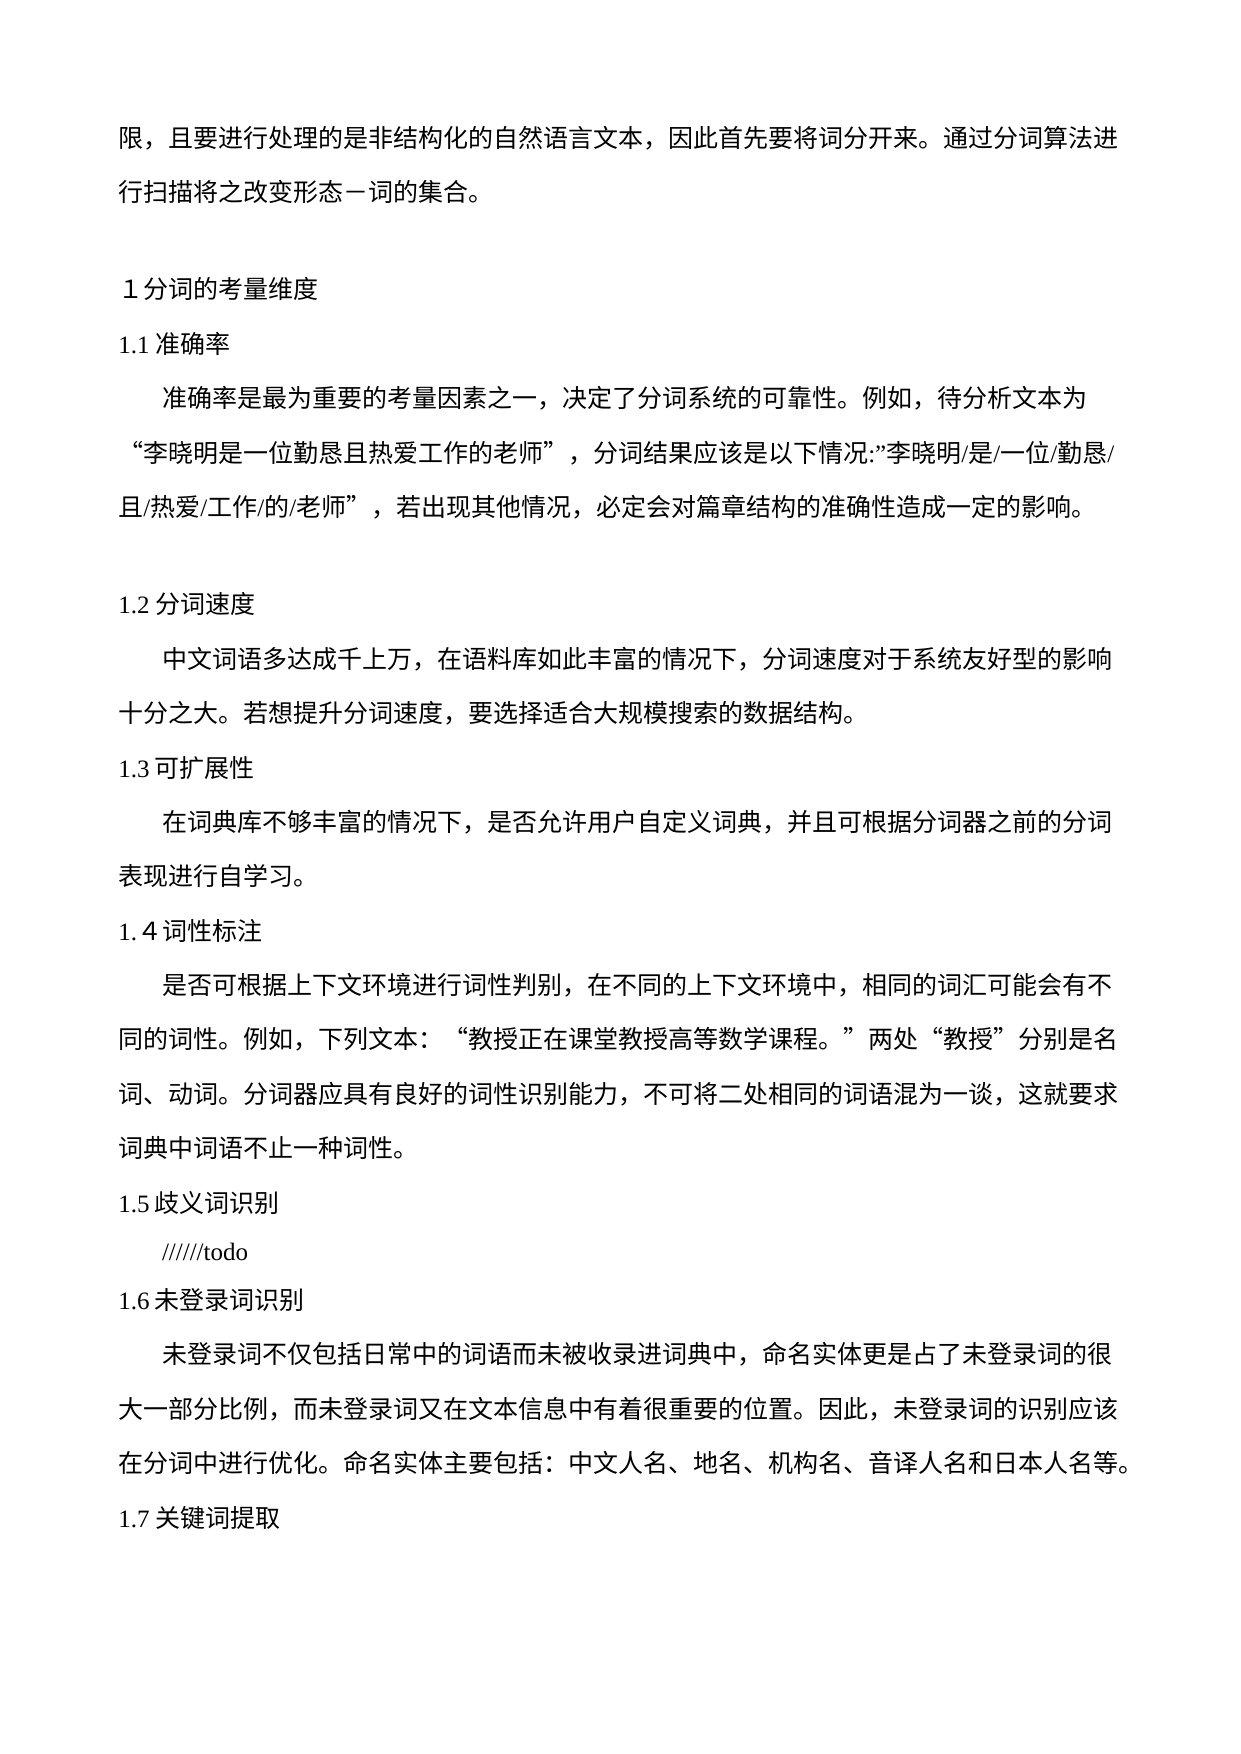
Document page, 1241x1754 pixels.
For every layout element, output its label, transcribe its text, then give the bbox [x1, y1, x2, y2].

text 1.7 关键词提取 [118, 1498, 1122, 1534]
text 1.3可扩展性 [118, 748, 1122, 784]
text 中文词语多达成千上万，在语料库如此丰富的情况下，分词速度对于系统友好型的影响十分之大。若想提升分词速度，要选择适合大规模搜索的数据结构。 [118, 639, 1122, 730]
text 在词典库不够丰富的情况下，是否允许用户自定义词典，并且可根据分词器之前的分词表现进行自学习。 [118, 802, 1122, 893]
text //////todo [118, 1237, 1122, 1266]
text 准确率是最为重要的考量因素之一，决定了分词系统的可靠性。例如，待分析文本为“李晓明是一位勤恳且热爱工作的老师”，分词结果应该是以下情况:”李晓明/是/一位/勤恳/且/热爱/工作/的/老师”，若出现其他情况，必定会对篇章结构的准确性造成一定的影响。 [118, 379, 1122, 524]
text 1.5歧义词识别 [118, 1183, 1122, 1219]
text 1.４词性标注 [118, 911, 1122, 947]
text 1.1 准确率 [118, 324, 1122, 361]
text 1.6未登录词识别 [118, 1281, 1122, 1317]
text 限，且要进行处理的是非结构化的自然语言文本，因此首先要将词分开来。通过分词算法进行扫描将之改变形态－词的集合。 [118, 118, 1122, 209]
text 未登录词不仅包括日常中的词语而未被收录进词典中，命名实体更是占了未登录词的很大一部分比例，而未登录词又在文本信息中有着很重要的位置。因此，未登录词的识别应该在分词中进行优化。命名实体主要包括：中文人名、地名、机构名、音译人名和日本人名等。 [118, 1335, 1122, 1480]
text 是否可根据上下文环境进行词性判别，在不同的上下文环境中，相同的词汇可能会有不同的词性。例如，下列文本：“教授正在课堂教授高等数学课程。”两处“教授”分别是名词、动词。分词器应具有良好的词性识别能力，不可将二处相同的词语混为一谈，这就要求词典中词语不止一种词性。 [118, 966, 1122, 1165]
text １分词的考量维度 [118, 270, 1122, 306]
text 1.2 分词速度 [118, 585, 1122, 621]
